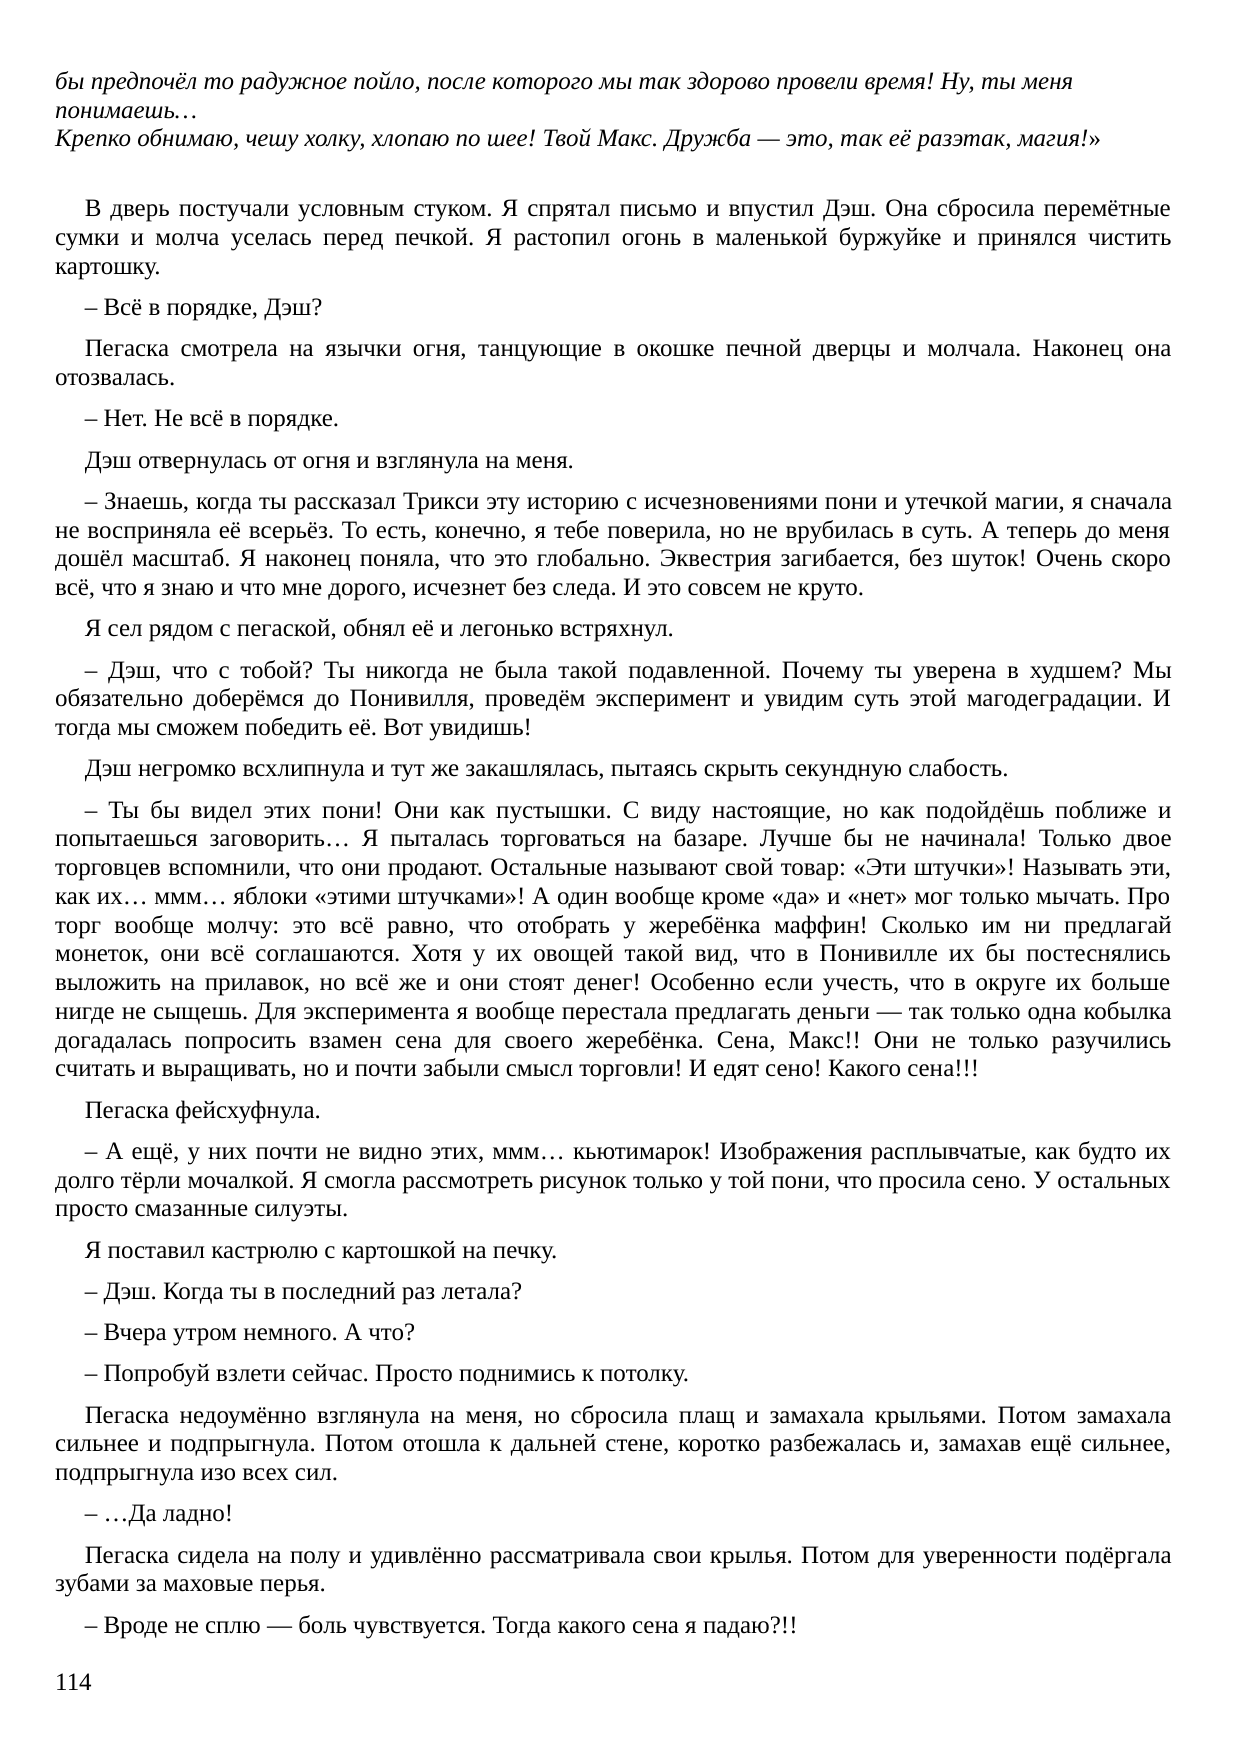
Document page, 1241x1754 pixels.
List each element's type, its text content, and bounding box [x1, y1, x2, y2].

text – …Да ладно! [55, 1498, 1173, 1527]
text – Попробуй взлети сейчас. Просто поднимись к потолку. [55, 1358, 1173, 1387]
text – Вроде не сплю — боль чувствуется. Тогда какого сена я падаю?!! [55, 1610, 1173, 1638]
text Я поставил кастрюлю с картошкой на печку. [55, 1235, 1173, 1263]
text – Ты бы видел этих пони! Они как пустышки. С виду настоящие, но как подойдёшь поближе и попытаешься заговорить… Я пыталась торговаться на базаре. Лучше бы не начинала! Только двое торговцев вспомнили, что они продают. Остальные называют свой товар: «Эти штучки»! Называть эти, как их… ммм… яблоки «этими штучками»! А один вообще кроме «да» и «нет» мог только мычать. Про торг вообще молчу: это всё равно, что отобрать у жеребёнка маффин! Сколько им ни предлагай монеток, они всё соглашаются. Хотя у их овощей такой вид, что в Понивилле их бы постеснялись выложить на прилавок, но всё же и они стоят денег! Особенно если учесть, что в округе их больше нигде не сыщешь. Для эксперимента я вообще перестала предлагать деньги — так только одна кобылка догадалась попросить взамен сена для своего жеребёнка. Сена, Макс!! Они не только разучились считать и выращивать, но и почти забыли смысл торговли! И едят сено! Какого сена!!! [55, 795, 1173, 1082]
text – Нет. Не всё в порядке. [55, 403, 1173, 432]
text Пегаска недоумённо взглянула на меня, но сбросила плащ и замахала крыльями. Потом замахала сильнее и подпрыгнула. Потом отошла к дальней стене, коротко разбежалась и, замахав ещё сильнее, подпрыгнула изо всех сил. [55, 1400, 1173, 1486]
text Я сел рядом с пегаской, обнял её и легонько встряхнул. [55, 613, 1173, 642]
text Дэш негромко всхлипнула и тут же закашлялась, пытаясь скрыть секундную слабость. [55, 753, 1173, 782]
text – Всё в порядке, Дэш? [55, 292, 1173, 321]
text Пегаска сидела на полу и удивлённо рассматривала свои крылья. Потом для уверенности подёргала зубами за маховые перья. [55, 1540, 1173, 1597]
text – Дэш. Когда ты в последний раз летала? [55, 1276, 1173, 1305]
text бы предпочёл то радужное пойло, после которого мы так здорово провели время! Ну, ты меня понимаешь… [55, 66, 1173, 123]
text – Знаешь, когда ты рассказал Трикси эту историю с исчезновениями пони и утечкой магии, я сначала не восприняла её всерьёз. То есть, конечно, я тебе поверила, но не врубилась в суть. А теперь до меня дошёл масштаб. Я наконец поняла, что это глобально. Эквестрия загибается, без шуток! Очень скоро всё, что я знаю и что мне дорого, исчезнет без следа. И это совсем не круто. [55, 486, 1173, 601]
text Дэш отвернулась от огня и взглянула на меня. [55, 445, 1173, 473]
text – Вчера утром немного. А что? [55, 1317, 1173, 1346]
text – Дэш, что с тобой? Ты никогда не была такой подавленной. Почему ты уверена в худшем? Мы обязательно доберёмся до Понивилля, проведём эксперимент и увидим суть этой магодеградации. И тогда мы сможем победить её. Вот увидишь! [55, 655, 1173, 741]
text Крепко обнимаю, чешу холку, хлопаю по шее! Твой Макс. Дружба — это, так её разэтак, магия!» [55, 123, 1173, 152]
text Пегаска смотрела на язычки огня, танцующие в окошке печной дверцы и молчала. Наконец она отозвалась. [55, 333, 1173, 391]
text Пегаска фейсхуфнула. [55, 1095, 1173, 1123]
text В дверь постучали условным стуком. Я спрятал письмо и впустил Дэш. Она сбросила перемётные сумки и молча уселась перед печкой. Я растопил огонь в маленькой буржуйке и принялся чистить картошку. [55, 193, 1173, 280]
text – А ещё, у них почти не видно этих, ммм… кьютимарок! Изображения расплывчатые, как будто их долго тёрли мочалкой. Я смогла рассмотреть рисунок только у той пони, что просила сено. У остальных просто смазанные силуэты. [55, 1136, 1173, 1222]
